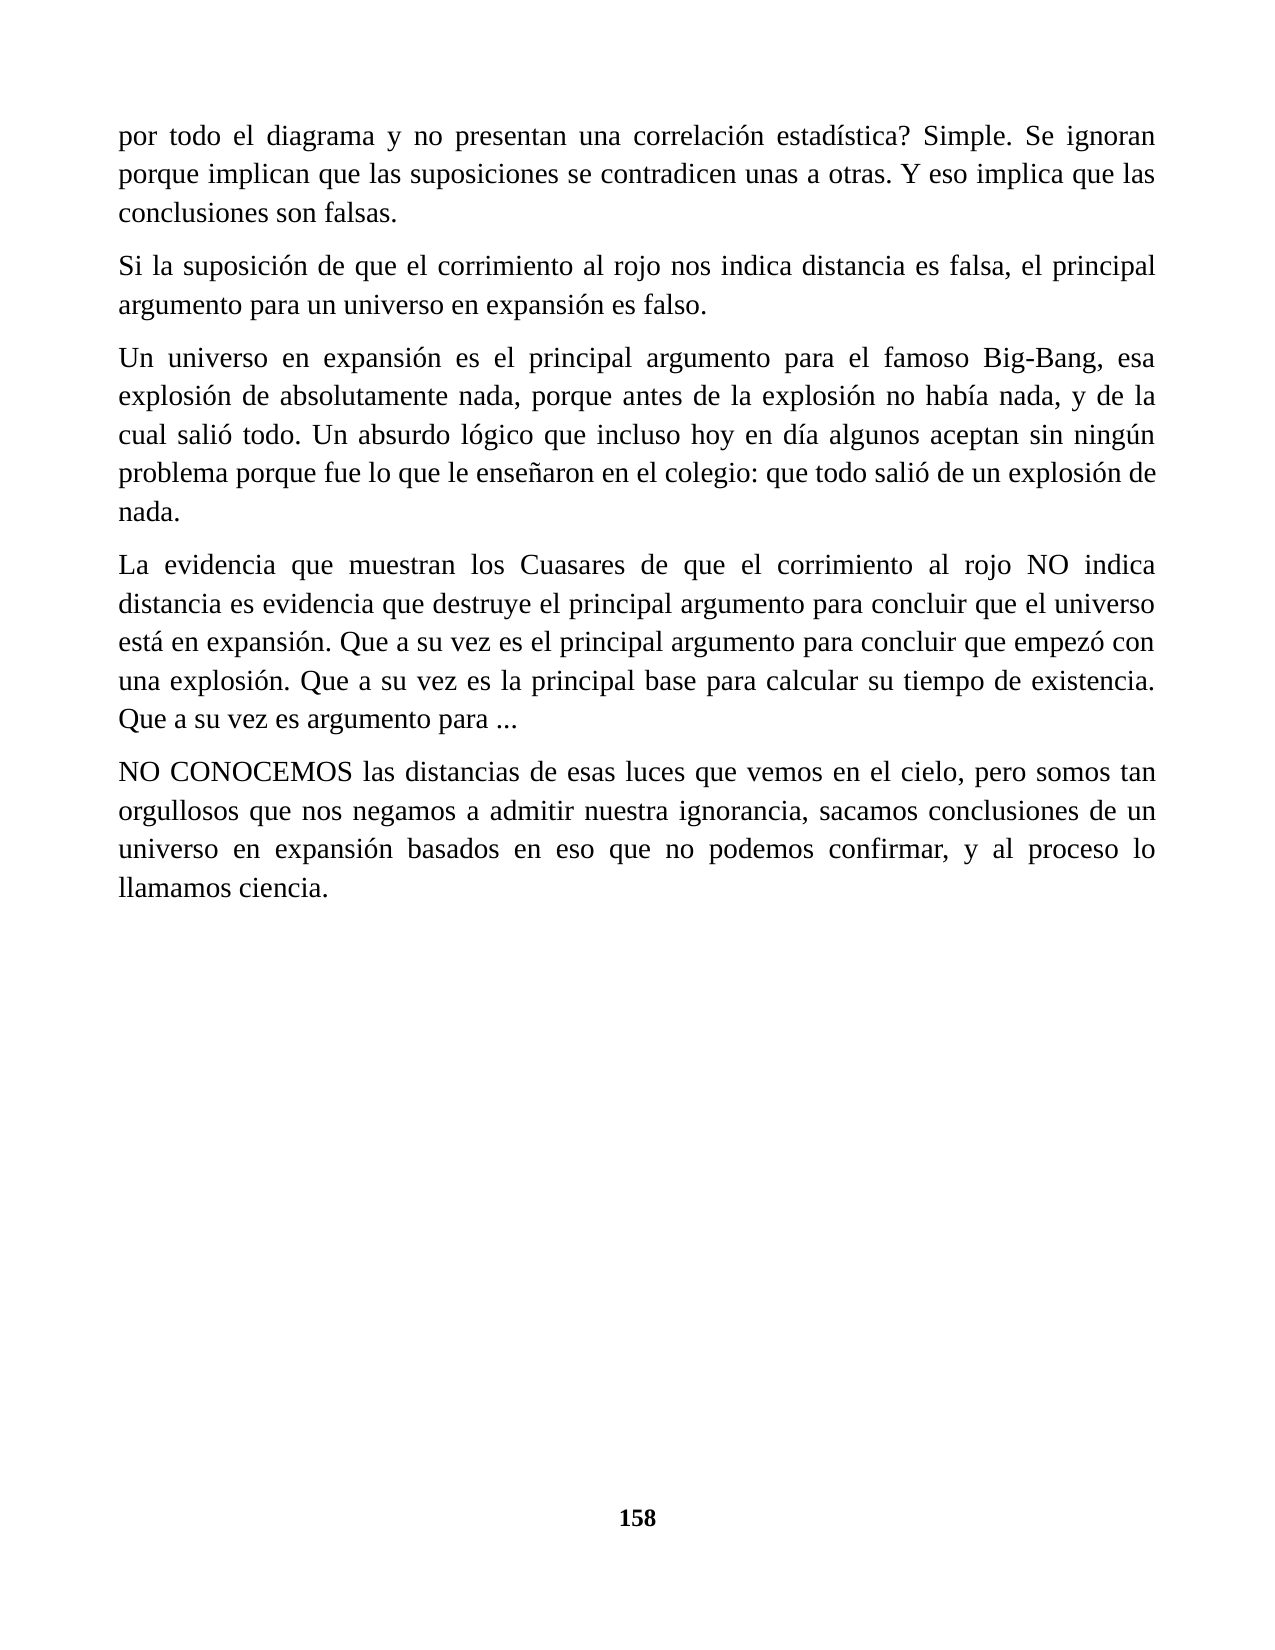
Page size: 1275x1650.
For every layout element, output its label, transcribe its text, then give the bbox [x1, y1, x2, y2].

text Si la suposición de que el corrimiento al rojo nos indica distancia es falsa, el principal argumento para un universo en expansión es falso. [118, 248, 1157, 320]
text NO CONOCEMOS las distancias de esas luces que vemos en el cielo, pero somos tan orgullosos que nos negamos a admitir nuestra ignorancia, sacamos conclusiones de un universo en expansión basados en eso que no podemos confirmar, y al proceso lo llamamos ciencia. [118, 754, 1157, 904]
text La evidencia que muestran los Cuasares de que el corrimiento al rojo NO indica distancia es evidencia que destruye el principal argumento para concluir que el universo está en expansión. Que a su vez es el principal argumento para concluir que empezó con una explosión. Que a su vez es la principal base para calcular su tiempo de existencia. Que a su vez es argumento para ... [118, 547, 1157, 735]
text Un universo en expansión es el principal argumento para el famoso Big-Bang, esa explosión de absolutamente nada, porque antes de la explosión no había nada, y de la cual salió todo. Un absurdo lógico que incluso hoy en día algunos aceptan sin ningún problema porque fue lo que le enseñaron en el colegio: que todo salió de un explosión de nada. [118, 340, 1157, 528]
text por todo el diagrama y no presentan una correlación estadística? Simple. Se ignoran porque implican que las suposiciones se contradicen unas a otras. Y eso implica que las conclusiones son falsas. [118, 118, 1157, 229]
